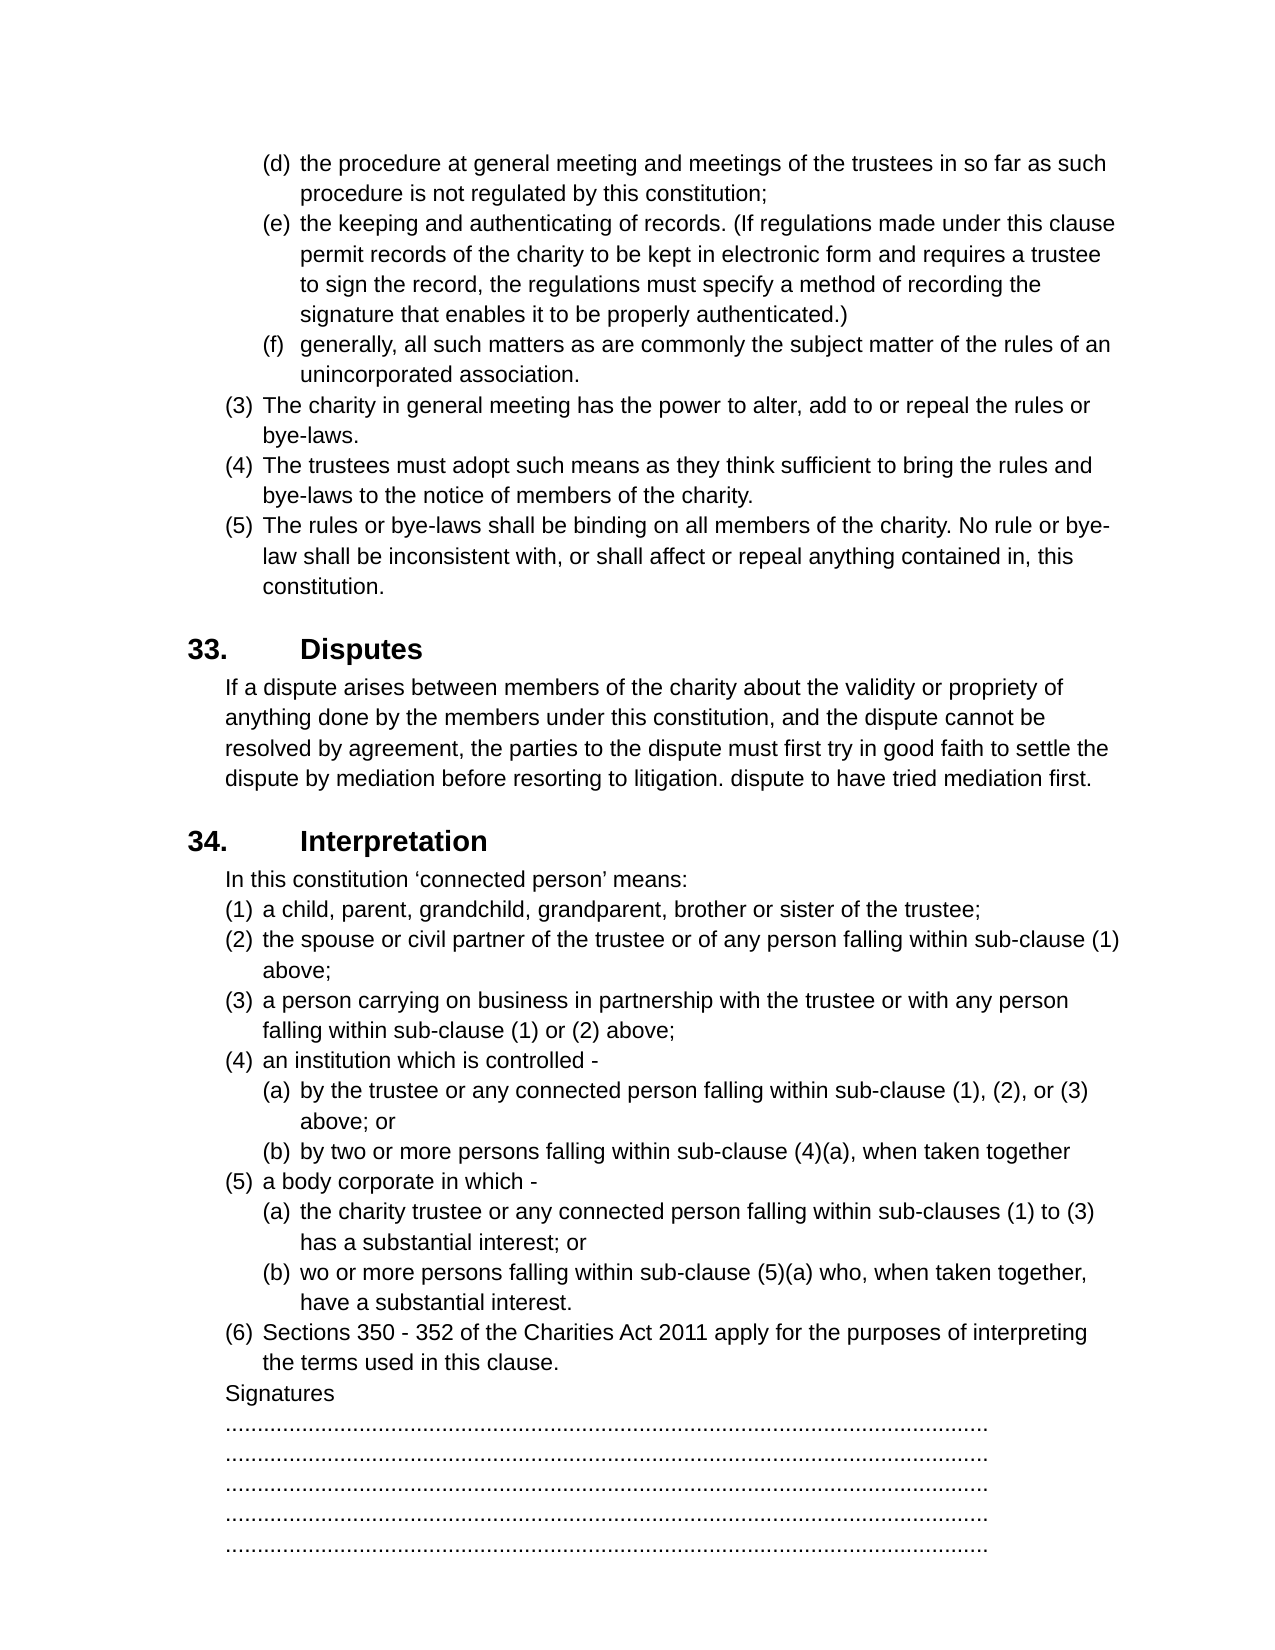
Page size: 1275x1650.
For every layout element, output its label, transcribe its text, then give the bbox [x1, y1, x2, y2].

list The rules or bye-laws shall be binding on all members of the charity. No rule or bye-law shall be inconsistent with, or shall affect or repeal anything contained in, this constitution. [225, 512, 1125, 599]
list the charity trustee or any connected person falling within sub-clauses (1) to (3) has a substantial interest; or [262, 1198, 1125, 1255]
subtitle Disputes [187, 632, 1125, 666]
list by the trustee or any connected person falling within sub-clause (1), (2), or (3) above; or [262, 1077, 1125, 1134]
list a body corporate in which - [225, 1168, 1125, 1194]
list a child, parent, grandchild, grandparent, brother or sister of the trustee; [225, 896, 1125, 923]
subtitle Interpretation [187, 824, 1125, 858]
text ........................................................................................................................ [225, 1440, 1125, 1466]
text Signatures [225, 1379, 1125, 1406]
list by two or more persons falling within sub-clause (4)(a), when taken together [262, 1138, 1125, 1164]
text ........................................................................................................................ [225, 1470, 1125, 1497]
list wo or more persons falling within sub-clause (5)(a) who, when taken together, have a substantial interest. [262, 1259, 1125, 1315]
list an institution which is controlled - [225, 1047, 1125, 1074]
text ........................................................................................................................ [225, 1500, 1125, 1527]
text ........................................................................................................................ [225, 1410, 1125, 1436]
text If a dispute arises between members of the charity about the validity or propriety of anything done by the members under this constitution, and the dispute cannot be resolved by agreement, the parties to the dispute must first try in good faith to settle the dispute by mediation before resorting to litigation. dispute to have tried mediation first. [225, 674, 1125, 791]
list The trustees must adopt such means as they think sufficient to bring the rules and bye-laws to the notice of members of the charity. [225, 452, 1125, 509]
list generally, all such matters as are commonly the subject matter of the rules of an unincorporated association. [262, 331, 1125, 388]
list The charity in general meeting has the power to alter, add to or repeal the rules or bye-laws. [225, 392, 1125, 448]
text ........................................................................................................................ [225, 1531, 1125, 1557]
list the spouse or civil partner of the trustee or of any person falling within sub-clause (1) above; [225, 926, 1125, 983]
list the keeping and authenticating of records. (If regulations made under this clause permit records of the charity to be kept in electronic form and requires a trustee to sign the record, the regulations must specify a method of recording the signature that enables it to be properly authenticated.) [262, 210, 1125, 327]
text In this constitution ‘connected person’ means: [225, 866, 1125, 892]
list Sections 350 - 352 of the Charities Act 2011 apply for the purposes of interpreting the terms used in this clause. [225, 1319, 1125, 1376]
list a person carrying on business in partnership with the trustee or with any person falling within sub-clause (1) or (2) above; [225, 987, 1125, 1043]
list the procedure at general meeting and meetings of the trustees in so far as such procedure is not regulated by this constitution; [262, 150, 1125, 207]
